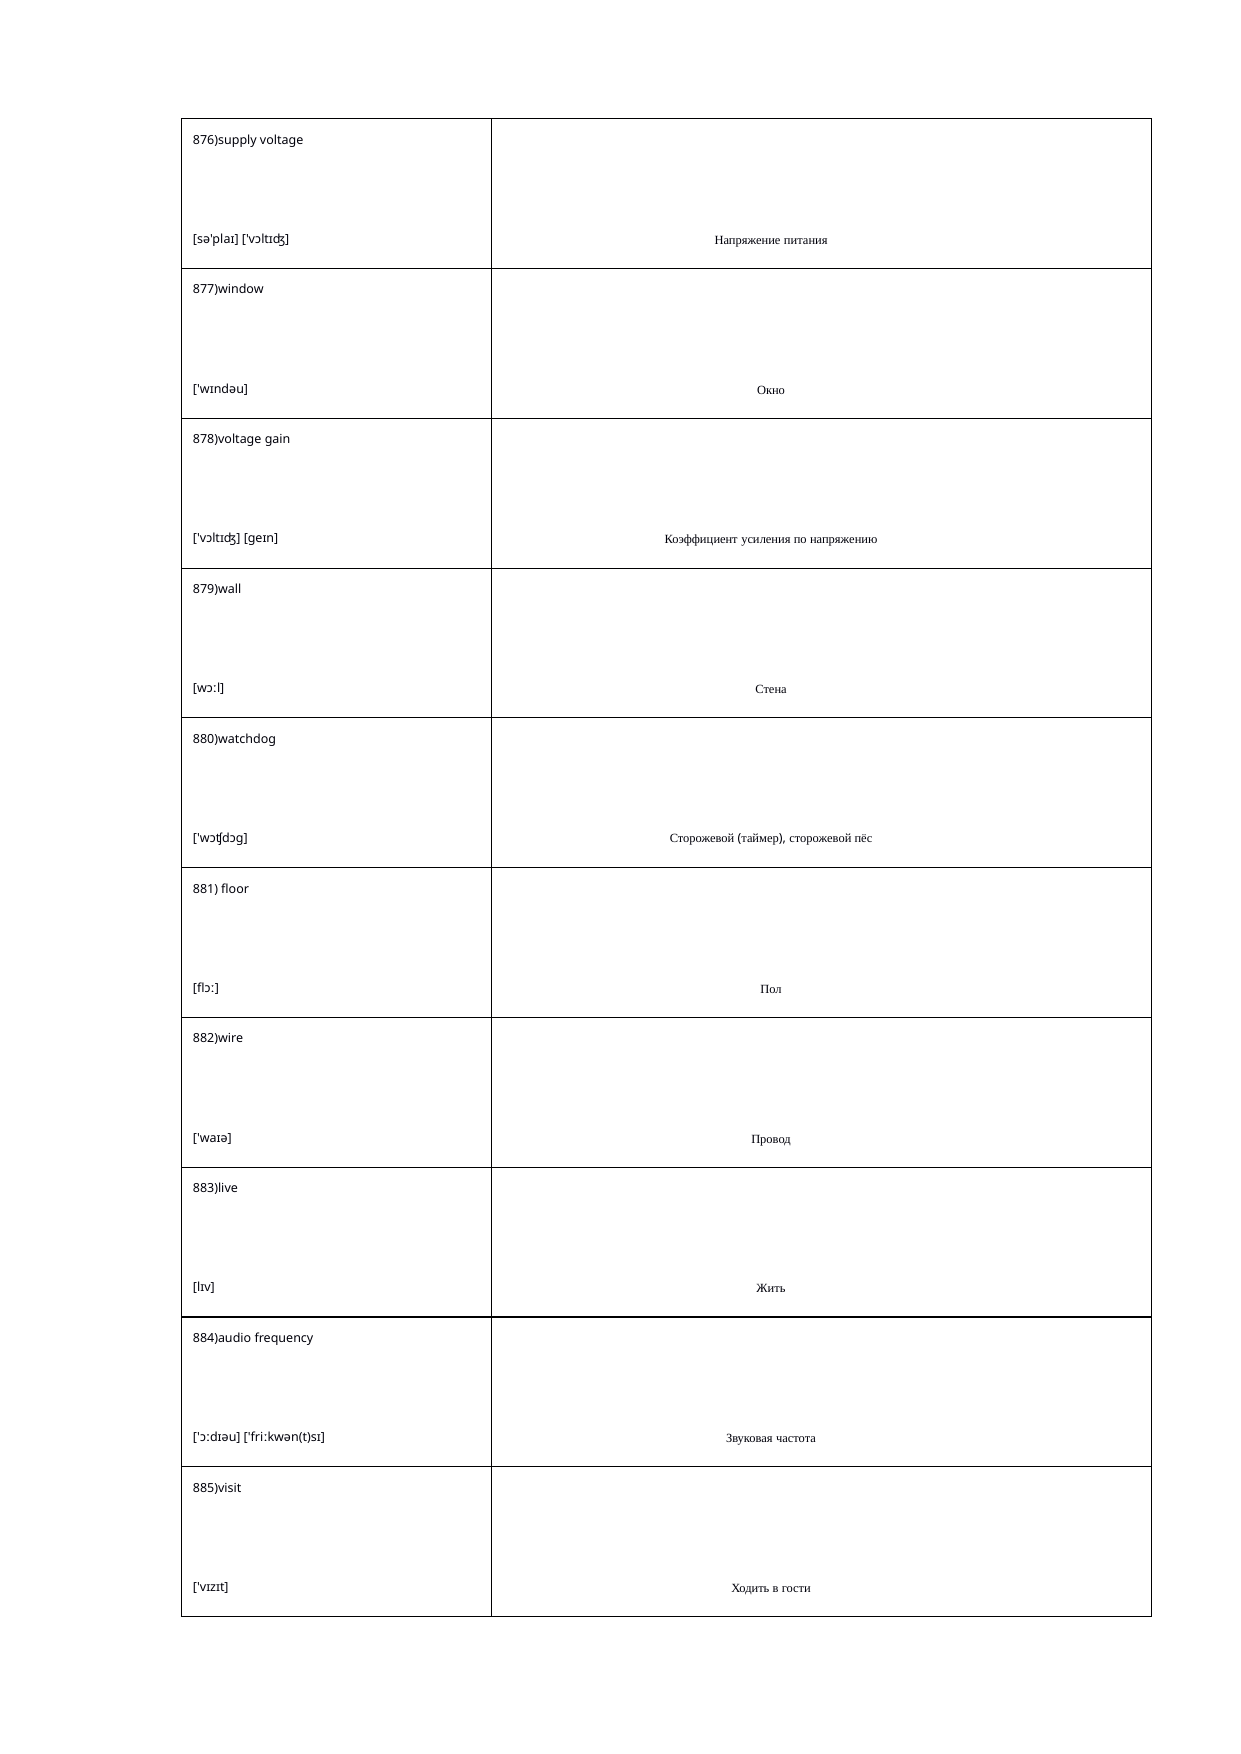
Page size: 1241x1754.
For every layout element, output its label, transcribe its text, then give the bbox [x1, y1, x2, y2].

table_cell Провод [492, 1018, 1151, 1167]
table_cell 881) floor [flɔː] [182, 868, 491, 1017]
table_cell 882)wire ['waɪə] [182, 1018, 491, 1167]
table_cell 884)audio frequency ['ɔːdɪəu] ['friːkwən(t)sɪ] [182, 1318, 491, 1466]
table_cell 876)supply voltage [sə'plaɪ] ['vɔltɪʤ] [182, 119, 491, 268]
table_cell Звуковая частота [492, 1318, 1151, 1466]
table_cell 877)window ['wɪndəu] [182, 269, 491, 418]
table_cell Напряжение питания [492, 119, 1151, 268]
table_cell Стена [492, 569, 1151, 717]
table_cell 879)wall [wɔːl] [182, 569, 491, 717]
table_cell Пол [492, 868, 1151, 1017]
table_cell 885)visit ['vɪzɪt] [182, 1467, 491, 1616]
table_cell Сторожевой (таймер), сторожевой пёс [492, 718, 1151, 867]
table_cell Коэффициент усиления по напряжению [492, 419, 1151, 567]
table_cell 878)voltage gain ['vɔltɪʤ] [geɪn] [182, 419, 491, 567]
table_cell 880)watchdog ['wɔʧdɔg] [182, 718, 491, 867]
table_cell 883)live [lɪv] [182, 1168, 491, 1316]
table_cell Жить [492, 1168, 1151, 1316]
table_cell Окно [492, 269, 1151, 418]
table_cell Ходить в гости [492, 1467, 1151, 1616]
